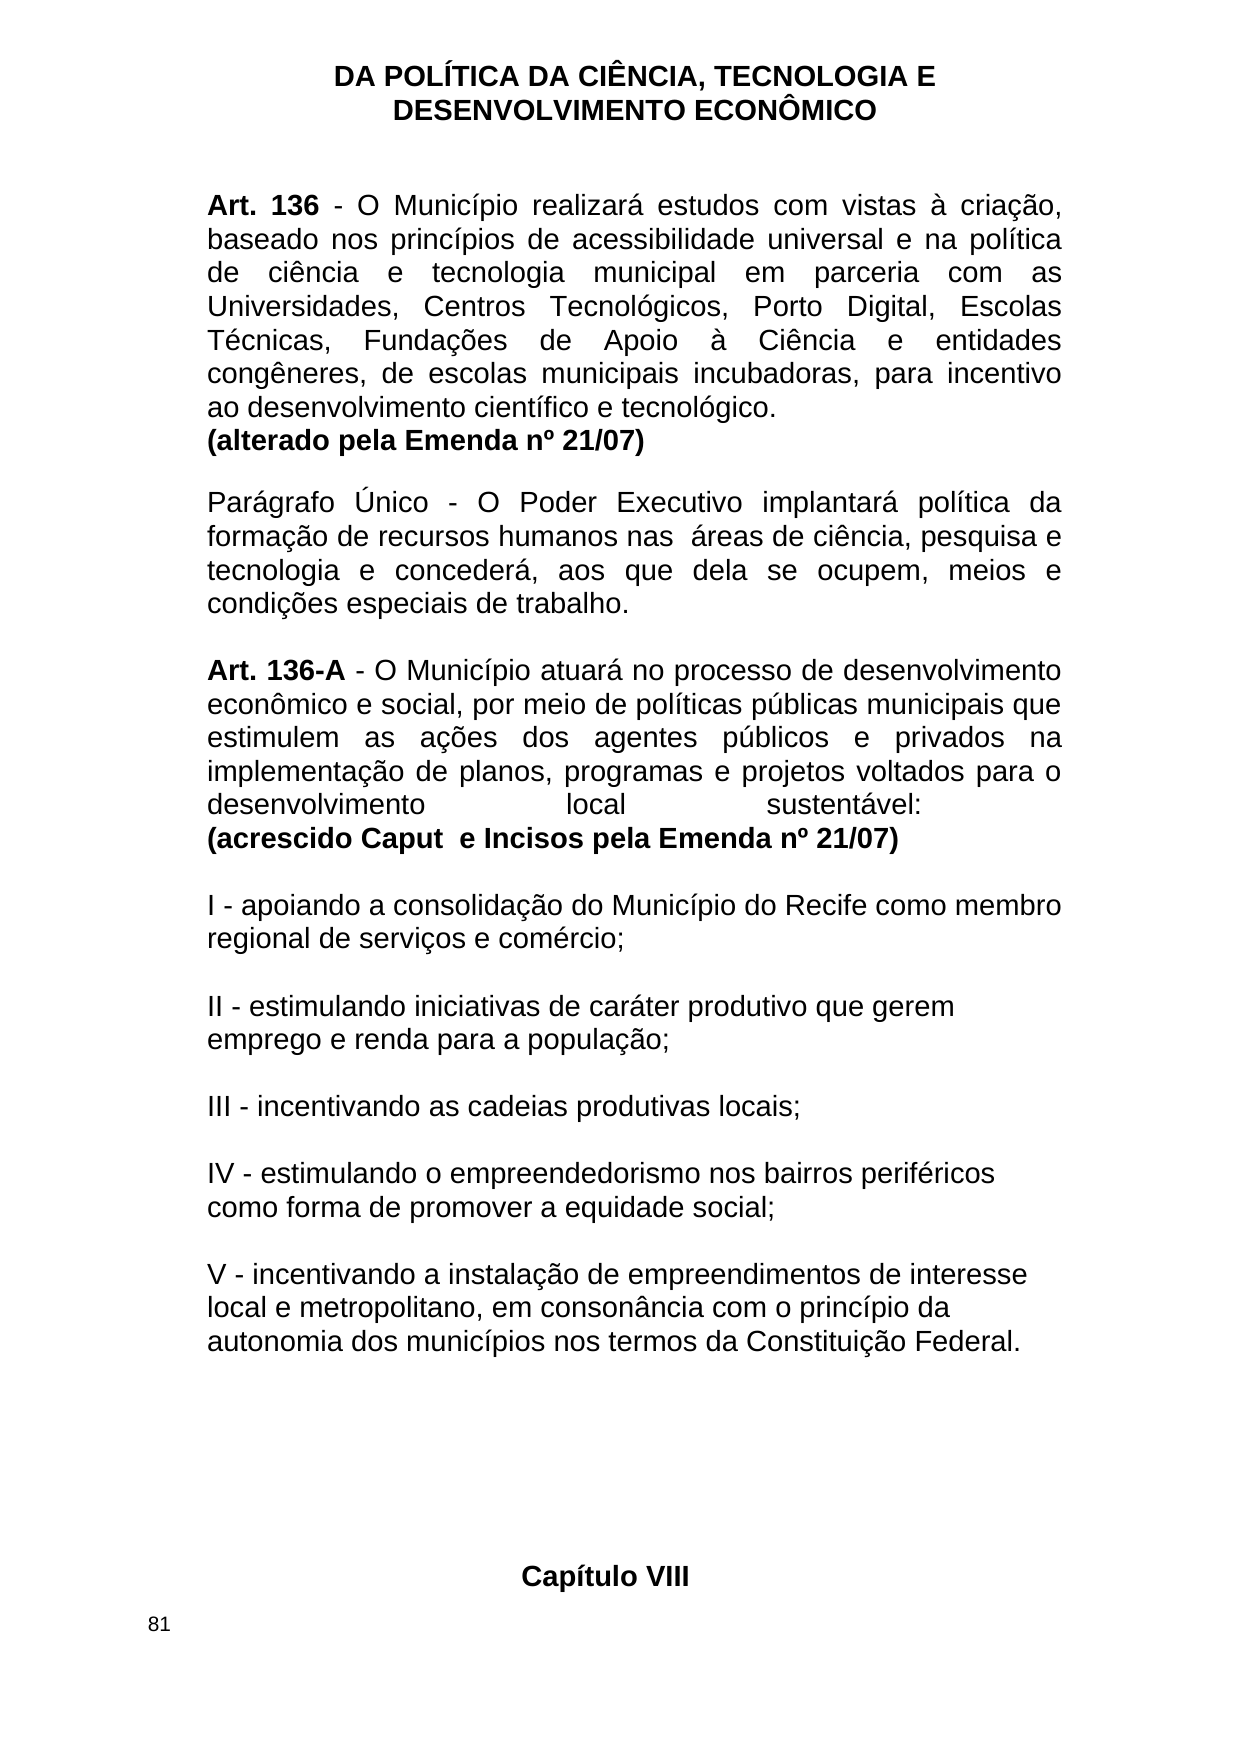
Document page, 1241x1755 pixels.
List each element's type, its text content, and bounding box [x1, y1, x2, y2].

text Parágrafo Único - O Poder Executivo implantará política da formação de recursos humanos nas áreas de ciência, pesquisa e tecnologia e concederá, aos que dela se ocupem, meios e condições especiais de trabalho. [207, 486, 1063, 620]
text Art. 136-A - O Município atuará no processo de desenvolvimento econômico e social, por meio de políticas públicas municipais que estimulem as ações dos agentes públicos e privados na implementação de planos, programas e projetos voltados para o desenvolvimento local sustentável: (acrescido Caput e Incisos pela Emenda nº 21/07) [207, 653, 1063, 854]
text I - apoiando a consolidação do Município do Recife como membro regional de serviços e comércio; II - estimulando iniciativas de caráter produtivo que gerem emprego e renda para a população; III - incentivando as cadeias produtivas locais; IV - estimulando o empreendedorismo nos bairros periféricos como forma de promover a equidade social; V - incentivando a instalação de empreendimentos de interesse local e metropolitano, em consonância com o princípio da autonomia dos municípios nos termos da Constituição Federal. [207, 854, 1063, 1391]
text DA POLÍTICA DA CIÊNCIA, TECNOLOGIA E DESENVOLVIMENTO ECONÔMICO [207, 59, 1063, 155]
text (alterado pela Emenda nº 21/07) [207, 423, 1063, 486]
text Capítulo VIII [148, 1559, 1063, 1592]
text Art. 136 - O Município realizará estudos com vistas à criação, baseado nos princípios de acessibilidade universal e na política de ciência e tecnologia municipal em parceria com as Universidades, Centros Tecnológicos, Porto Digital, Escolas Técnicas, Fundações de Apoio à Ciência e entidades congêneres, de escolas municipais incubadoras, para incentivo ao desenvolvimento científico e tecnológico. [207, 155, 1063, 423]
